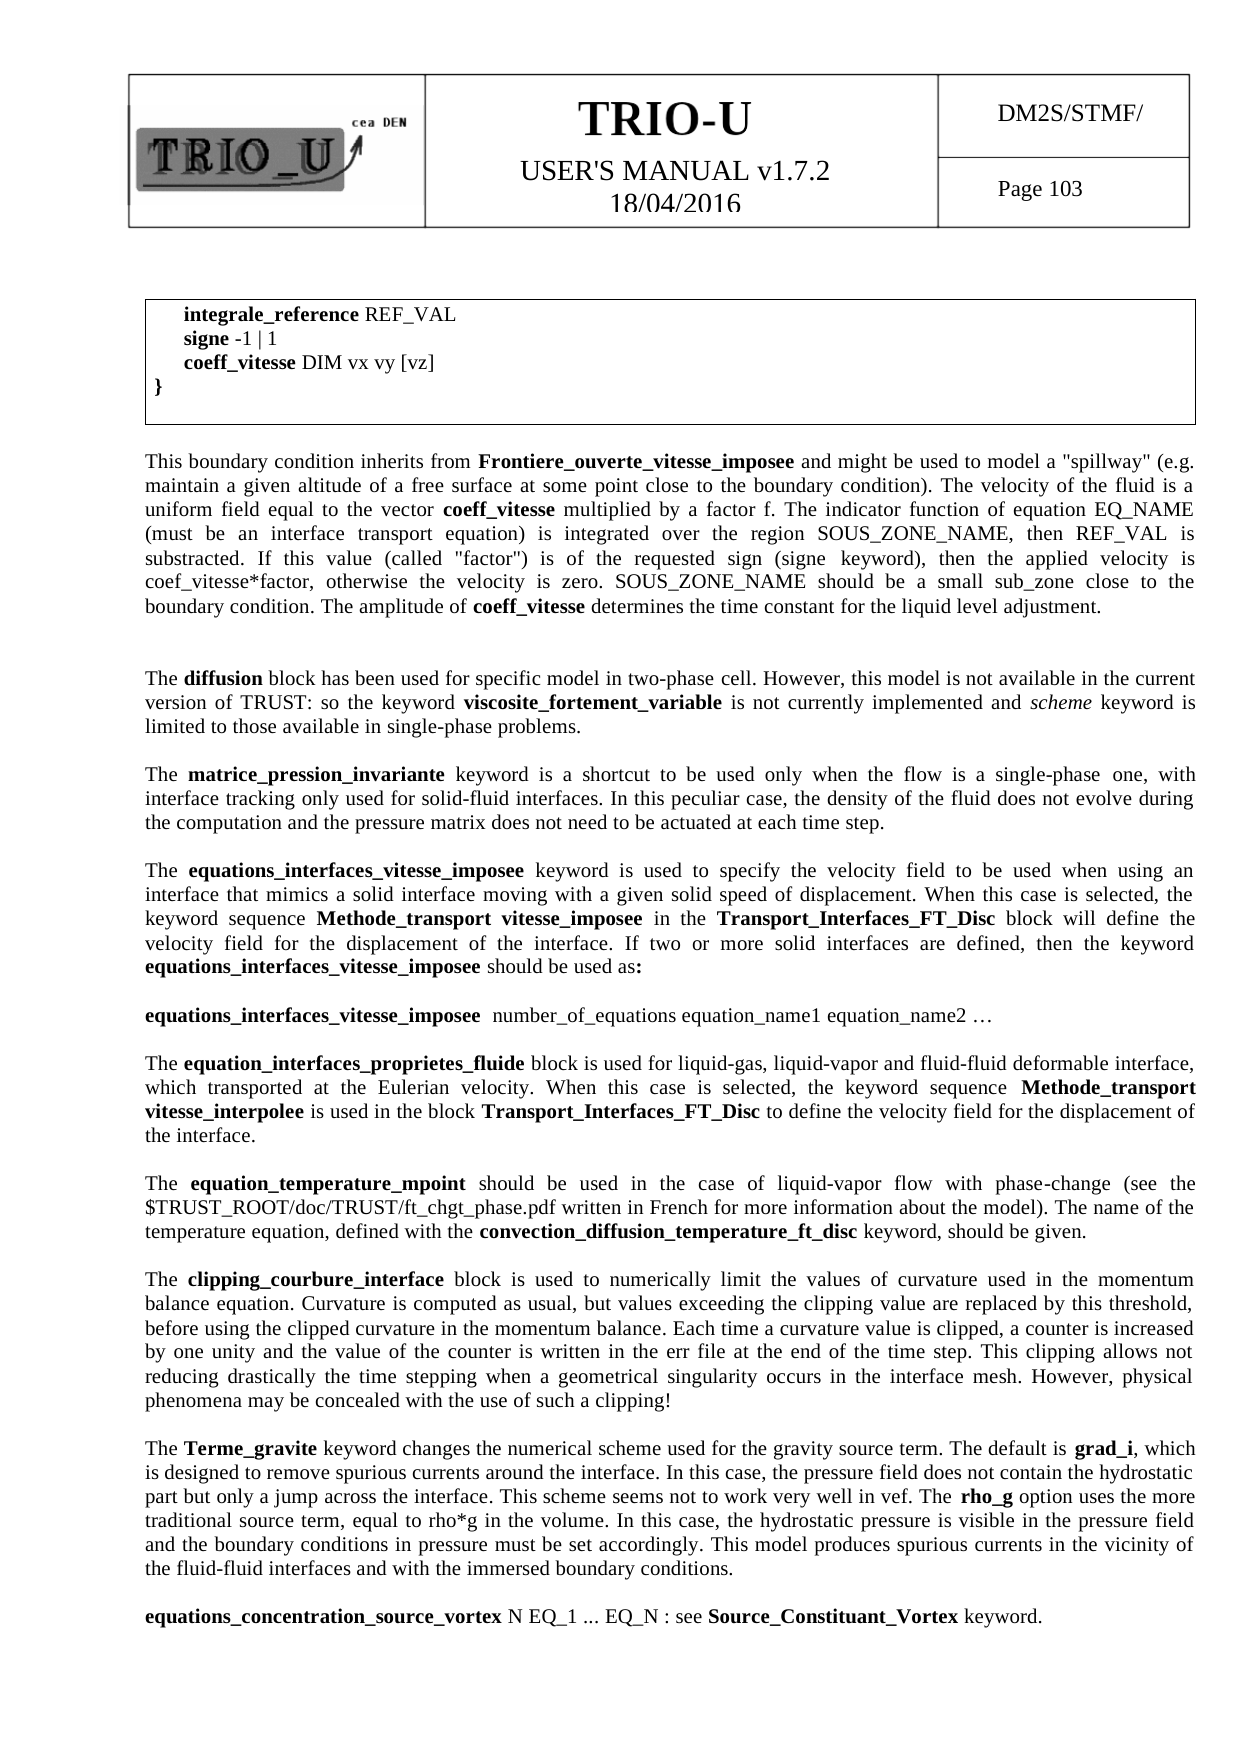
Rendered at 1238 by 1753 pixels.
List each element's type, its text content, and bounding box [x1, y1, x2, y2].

text equations_concentration_source_vortex N EQ_1 ... EQ_N : see Source_Constituant_Vortex keyword. [145, 1604, 1196, 1628]
text signe -1 | 1 [146, 322, 1195, 347]
text } [146, 371, 1195, 398]
text The clipping_courbure_interface block is used to numerically limit the values of curvature used in the momentum balance equation. Curvature is computed as usual, but values exceeding the clipping value are replaced by this threshold, before using the clipped curvature in the momentum balance. Each time a curvature value is clipped, a counter is increased by one unity and the value of the counter is written in the err file at the end of the time step. This clipping allows not reducing drastically the time stepping when a geometrical singularity occurs in the interface mesh. However, physical phenomena may be concealed with the use of such a clipping! [145, 1267, 1196, 1412]
text coeff_vitesse DIM vx vy [vz] [146, 347, 1195, 371]
text integrale_reference REF_VAL [146, 300, 1195, 322]
text The equation_temperature_mpoint should be used in the case of liquid-vapor flow with phase-change (see the $TRUST_ROOT/doc/TRUST/ft_chgt_phase.pdf written in French for more information about the model). The name of the temperature equation, defined with the convection_diffusion_temperature_ft_disc keyword, should be given. [145, 1171, 1196, 1243]
text The diffusion block has been used for specific model in two-phase cell. However, this model is not available in the current version of TRUST: so the keyword viscosite_fortement_variable is not currently implemented and scheme keyword is limited to those available in single-phase problems. [145, 666, 1196, 738]
text The Terme_gravite keyword changes the numerical scheme used for the gravity source term. The default is grad_i, which is designed to remove spurious currents around the interface. In this case, the pressure field does not contain the hydrostatic part but only a jump across the interface. This scheme seems not to work very well in vef. The rho_g option uses the more traditional source term, equal to rho*g in the volume. In this case, the hydrostatic pressure is visible in the pressure field and the boundary conditions in pressure must be set accordingly. This model produces spurious currents in the vicinity of the fluid-fluid interfaces and with the immersed boundary conditions. [145, 1436, 1196, 1580]
text The matrice_pression_invariante keyword is a shortcut to be used only when the flow is a single-phase one, with interface tracking only used for solid-fluid interfaces. In this peculiar case, the density of the fluid does not evolve during the computation and the pressure matrix does not need to be actuated at each time step. [145, 762, 1196, 834]
text equations_interfaces_vitesse_imposee number_of_equations equation_name1 equation_name2 … [145, 1002, 1196, 1027]
text The equation_interfaces_proprietes_fluide block is used for liquid-gas, liquid-vapor and fluid-fluid deformable interface, which transported at the Eulerian velocity. When this case is selected, the keyword sequence Methode_transport vitesse_interpolee is used in the block Transport_Interfaces_FT_Disc to define the velocity field for the displacement of the interface. [145, 1051, 1196, 1147]
text This boundary condition inherits from Frontiere_ouverte_vitesse_imposee and might be used to model a "spillway" (e.g. maintain a given altitude of a free surface at some point close to the boundary condition). The velocity of the fluid is a uniform field equal to the vector coeff_vitesse multiplied by a factor f. The indicator function of equation EQ_NAME (must be an interface transport equation) is integrated over the region SOUS_ZONE_NAME, then REF_VAL is substracted. If this value (called "factor") is of the requested sign (signe keyword), then the applied velocity is coef_vitesse*factor, otherwise the velocity is zero. SOUS_ZONE_NAME should be a small sub_zone close to the boundary condition. The amplitude of coeff_vitesse determines the time constant for the liquid level adjustment. [145, 449, 1196, 617]
text The equations_interfaces_vitesse_imposee keyword is used to specify the velocity field to be used when using an interface that mimics a solid interface moving with a given solid speed of displacement. When this case is selected, the keyword sequence Methode_transport vitesse_imposee in the Transport_Interfaces_FT_Disc block will define the velocity field for the displacement of the interface. If two or more solid interfaces are defined, then the keyword equations_interfaces_vitesse_imposee should be used as: [145, 858, 1196, 978]
